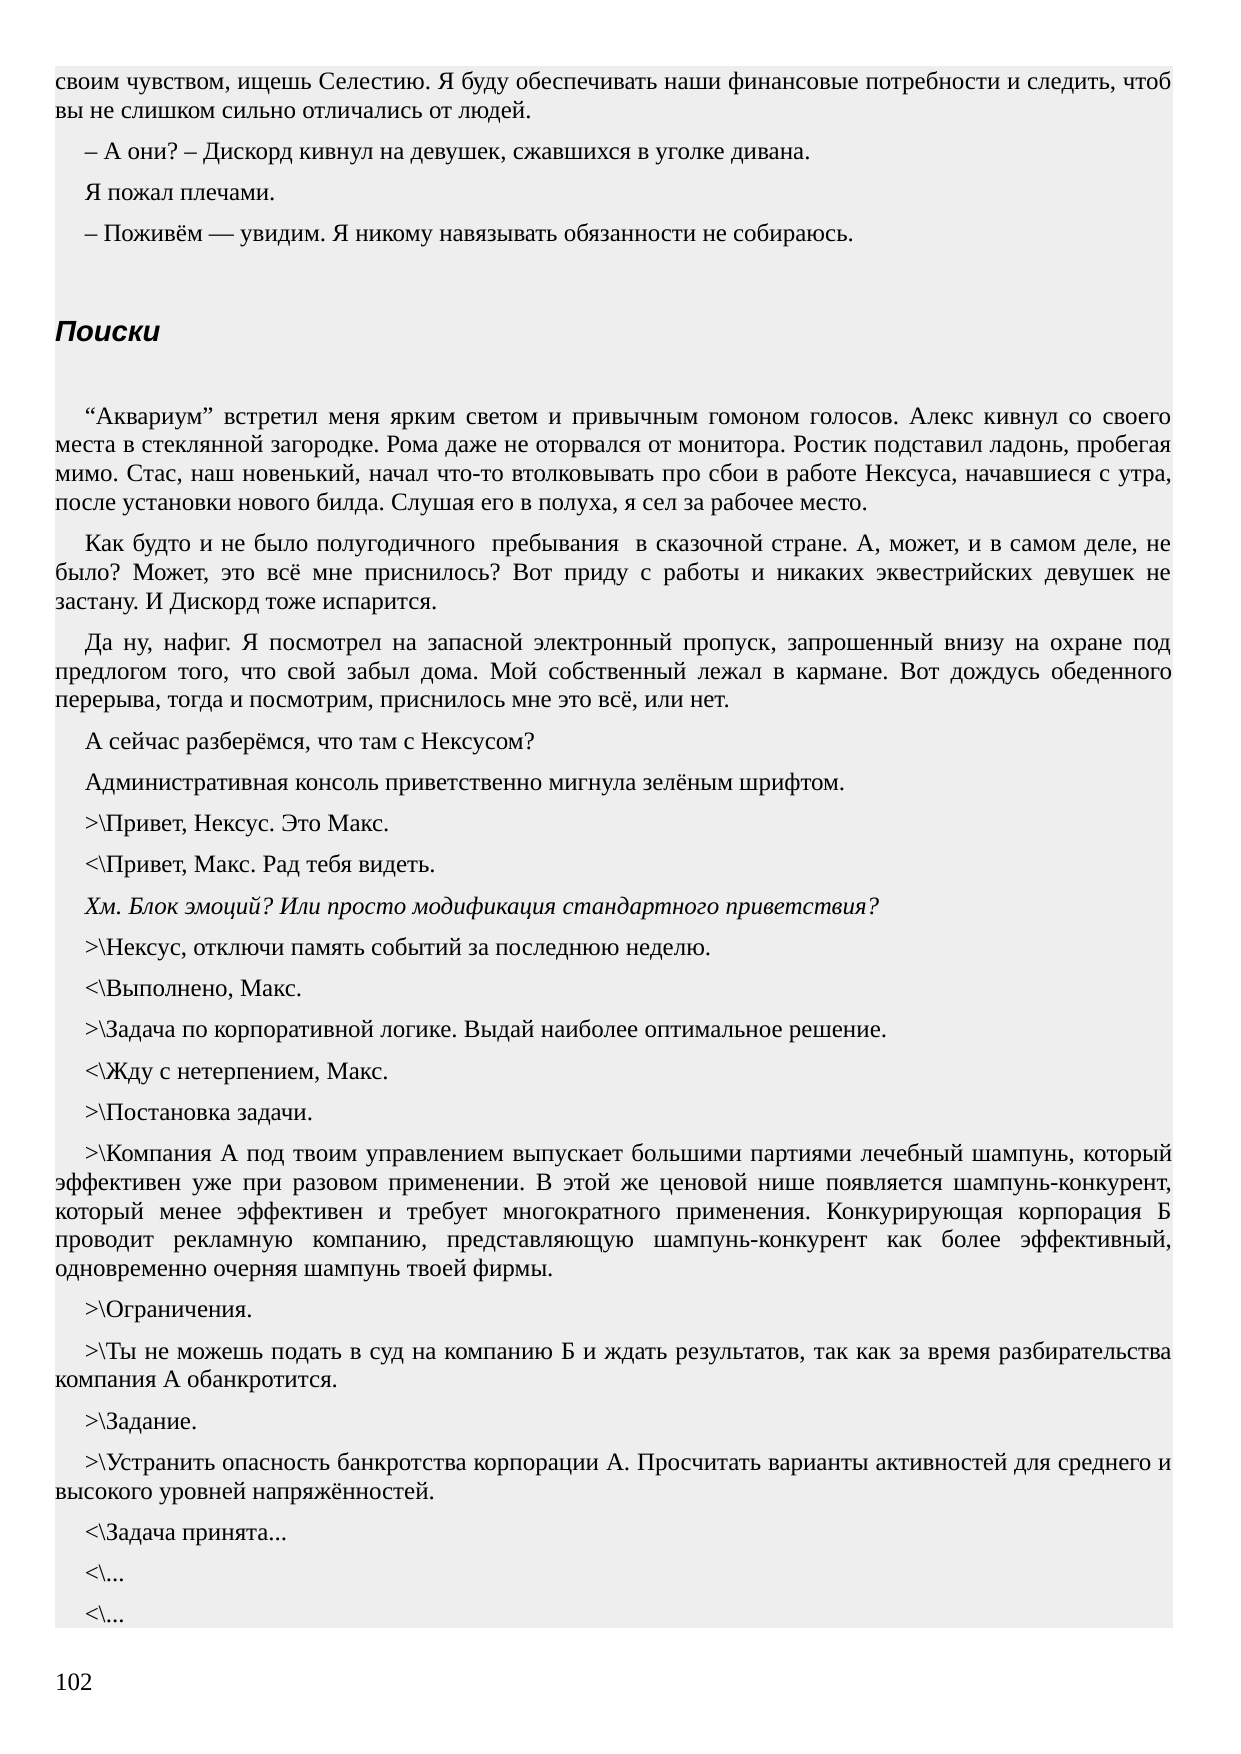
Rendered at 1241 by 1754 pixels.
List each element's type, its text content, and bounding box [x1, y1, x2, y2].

text Да ну, нафиг. Я посмотрел на запасной электронный пропуск, запрошенный внизу на охране под предлогом того, что свой забыл дома. Мой собственный лежал в кармане. Вот дождусь обеденного перерыва, тогда и посмотрим, приснилось мне это всё, или нет. [55, 627, 1173, 713]
text <\Задача принята... [55, 1517, 1173, 1546]
text >\Привет, Нексус. Это Макс. [55, 808, 1173, 837]
text >\Постановка задачи. [55, 1097, 1173, 1126]
text – Поживём — увидим. Я никому навязывать обязанности не собираюсь. [55, 218, 1173, 247]
text <\Жду с нетерпением, Макс. [55, 1056, 1173, 1084]
text Хм. Блок эмоций? Или просто модификация стандартного приветствия? [55, 891, 1173, 919]
text >\Задание. [55, 1406, 1173, 1434]
text Административная консоль приветственно мигнула зелёным шрифтом. [55, 767, 1173, 796]
text >\Задача по корпоративной логике. Выдай наиболее оптимальное решение. [55, 1014, 1173, 1043]
text <\Выполнено, Макс. [55, 973, 1173, 1002]
text >\Ограничения. [55, 1294, 1173, 1323]
text А сейчас разберёмся, что там с Нексусом? [55, 726, 1173, 754]
text “Аквариум” встретил меня ярким светом и привычным гомоном голосов. Алекс кивнул со своего места в стеклянной загородке. Рома даже не оторвался от монитора. Ростик подставил ладонь, пробегая мимо. Стас, наш новенький, начал что-то втолковывать про сбои в работе Нексуса, начавшиеся с утра, после установки нового билда. Слушая его в полуха, я сел за рабочее место. [55, 401, 1173, 516]
text >\Нексус, отключи память событий за последнюю неделю. [55, 932, 1173, 961]
text – А они? – Дискорд кивнул на девушек, сжавшихся в уголке дивана. [55, 136, 1173, 165]
text Как будто и не было полугодичного пребывания в сказочной стране. А, может, и в самом деле, не было? Может, это всё мне приснилось? Вот приду с работы и никаких эквестрийских девушек не застану. И Дискорд тоже испарится. [55, 528, 1173, 614]
subtitle Поиски [55, 313, 1173, 347]
text >\Компания А под твоим управлением выпускает большими партиями лечебный шампунь, который эффективен уже при разовом применении. В этой же ценовой нише появляется шампунь-конкурент, который менее эффективен и требует многократного применения. Конкурирующая корпорация Б проводит рекламную компанию, представляющую шампунь-конкурент как более эффективный, одновременно очерняя шампунь твоей фирмы. [55, 1138, 1173, 1282]
text <\... [55, 1599, 1173, 1628]
text >\Ты не можешь подать в суд на компанию Б и ждать результатов, так как за время разбирательства компания А обанкротится. [55, 1336, 1173, 1393]
text своим чувством, ищешь Селестию. Я буду обеспечивать наши финансовые потребности и следить, чтоб вы не слишком сильно отличались от людей. [55, 66, 1173, 123]
text <\Привет, Макс. Рад тебя видеть. [55, 849, 1173, 878]
text Я пожал плечами. [55, 177, 1173, 206]
text <\... [55, 1558, 1173, 1587]
text >\Устранить опасность банкротства корпорации А. Просчитать варианты активностей для среднего и высокого уровней напряжённостей. [55, 1447, 1173, 1504]
